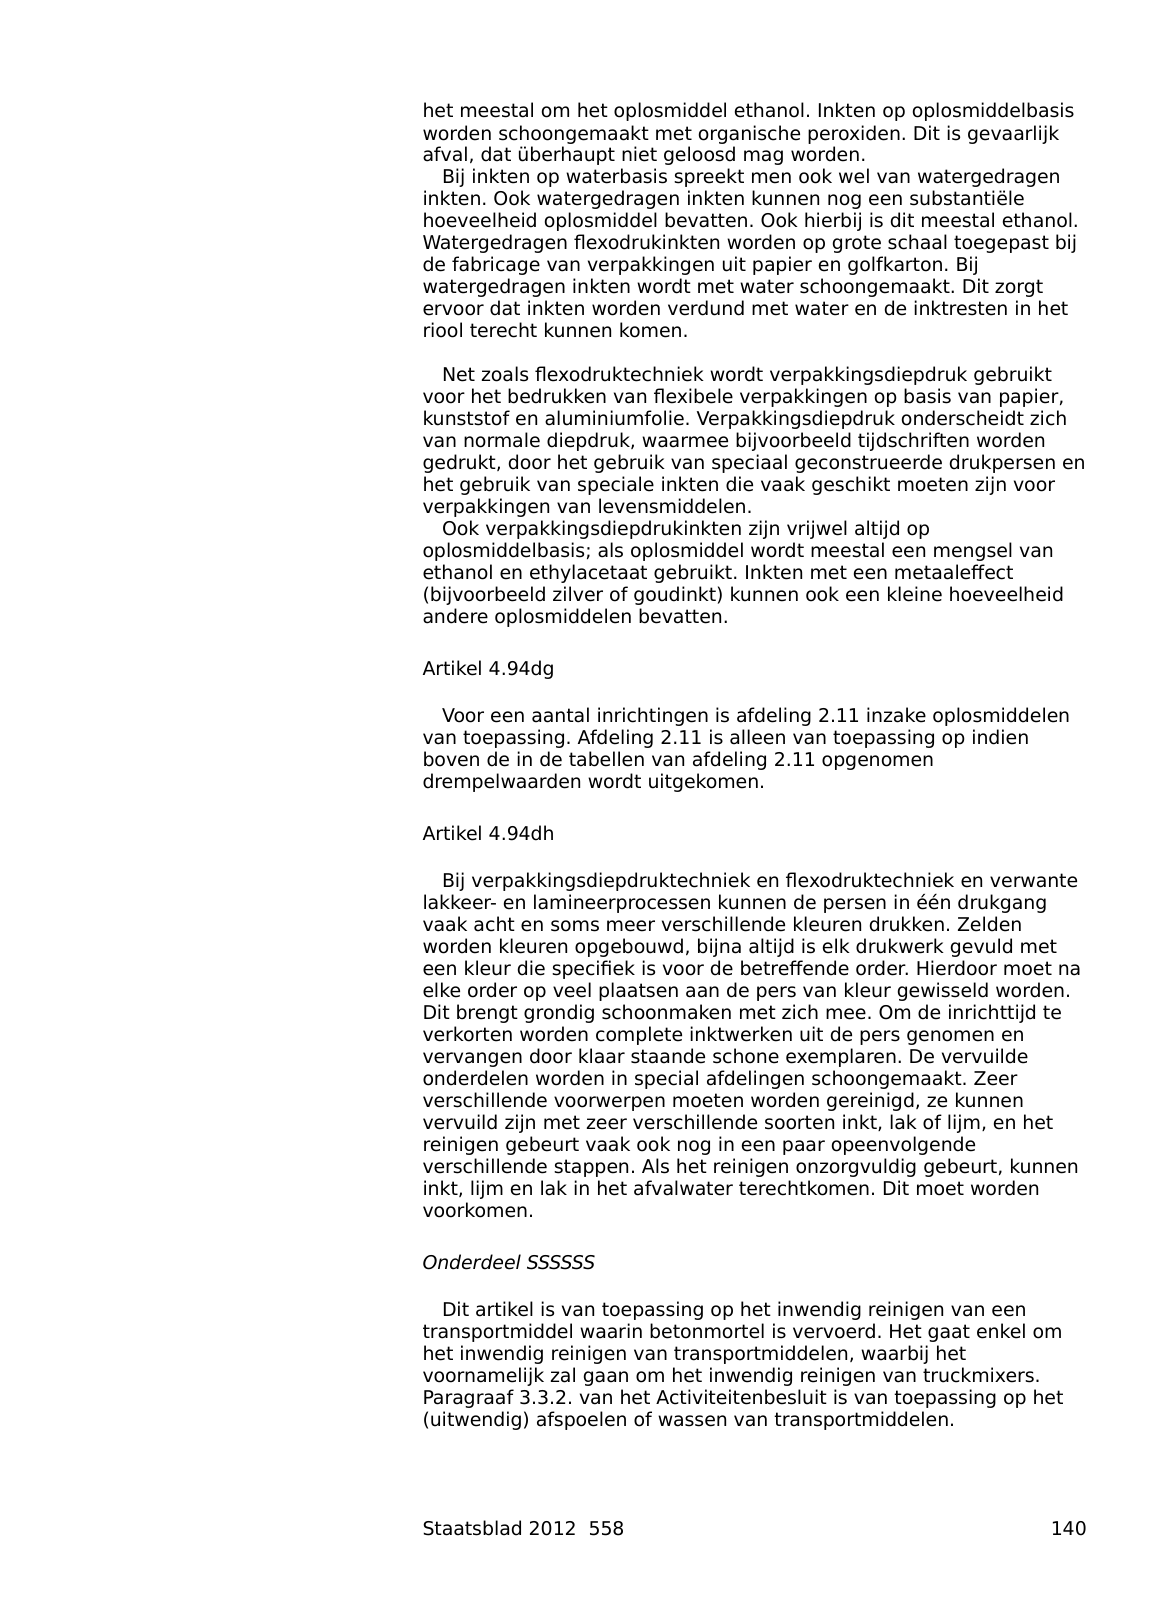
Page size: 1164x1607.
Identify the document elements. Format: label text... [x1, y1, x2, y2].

text Net zoals flexodruktechniek wordt verpakkingsdiepdruk gebruikt voor het bedrukken van flexibele verpakkingen op basis van papier, kunststof en aluminiumfolie. Verpakkingsdiepdruk onderscheidt zich van normale diepdruk, waarmee bijvoorbeeld tijdschriften worden gedrukt, door het gebruik van speciaal geconstrueerde drukpersen en het gebruik van speciale inkten die vaak geschikt moeten zijn voor verpakkingen van levensmiddelen. [422, 364, 1087, 518]
subtitle Onderdeel SSSSSS [422, 1252, 1087, 1274]
subtitle Artikel 4.94dg [422, 658, 1087, 680]
text Ook verpakkingsdiepdrukinkten zijn vrijwel altijd op oplosmiddelbasis; als oplosmiddel wordt meestal een mengsel van ethanol en ethylacetaat gebruikt. Inkten met een metaaleffect (bijvoorbeeld zilver of goudinkt) kunnen ook een kleine hoeveelheid andere oplosmiddelen bevatten. [422, 518, 1087, 628]
text Dit artikel is van toepassing op het inwendig reinigen van een transportmiddel waarin betonmortel is vervoerd. Het gaat enkel om het inwendig reinigen van transportmiddelen, waarbij het voornamelijk zal gaan om het inwendig reinigen van truckmixers. Paragraaf 3.3.2. van het Activiteitenbesluit is van toepassing op het (uitwendig) afspoelen of wassen van transportmiddelen. [422, 1299, 1087, 1431]
text Bij verpakkingsdiepdruktechniek en flexodruktechniek en verwante lakkeer- en lamineerprocessen kunnen de persen in één drukgang vaak acht en soms meer verschillende kleuren drukken. Zelden worden kleuren opgebouwd, bijna altijd is elk drukwerk gevuld met een kleur die specifiek is voor de betreffende order. Hierdoor moet na elke order op veel plaatsen aan de pers van kleur gewisseld worden. Dit brengt grondig schoonmaken met zich mee. Om de inrichttijd te verkorten worden complete inktwerken uit de pers genomen en vervangen door klaar staande schone exemplaren. De vervuilde onderdelen worden in special afdelingen schoongemaakt. Zeer verschillende voorwerpen moeten worden gereinigd, ze kunnen vervuild zijn met zeer verschillende soorten inkt, lak of lijm, en het reinigen gebeurt vaak ook nog in een paar opeenvolgende verschillende stappen. Als het reinigen onzorgvuldig gebeurt, kunnen inkt, lijm en lak in het afvalwater terechtkomen. Dit moet worden voorkomen. [422, 870, 1087, 1222]
text Voor een aantal inrichtingen is afdeling 2.11 inzake oplosmiddelen van toepassing. Afdeling 2.11 is alleen van toepassing op indien boven de in de tabellen van afdeling 2.11 opgenomen drempelwaarden wordt uitgekomen. [422, 705, 1087, 793]
text Bij inkten op waterbasis spreekt men ook wel van watergedragen inkten. Ook watergedragen inkten kunnen nog een substantiële hoeveelheid oplosmiddel bevatten. Ook hierbij is dit meestal ethanol. Watergedragen flexodrukinkten worden op grote schaal toegepast bij de fabricage van verpakkingen uit papier en golfkarton. Bij watergedragen inkten wordt met water schoongemaakt. Dit zorgt ervoor dat inkten worden verdund met water en de inktresten in het riool terecht kunnen komen. [422, 166, 1087, 342]
text het meestal om het oplosmiddel ethanol. Inkten op oplosmiddelbasis worden schoongemaakt met organische peroxiden. Dit is gevaarlijk afval, dat überhaupt niet geloosd mag worden. [422, 100, 1087, 166]
subtitle Artikel 4.94dh [422, 823, 1087, 845]
